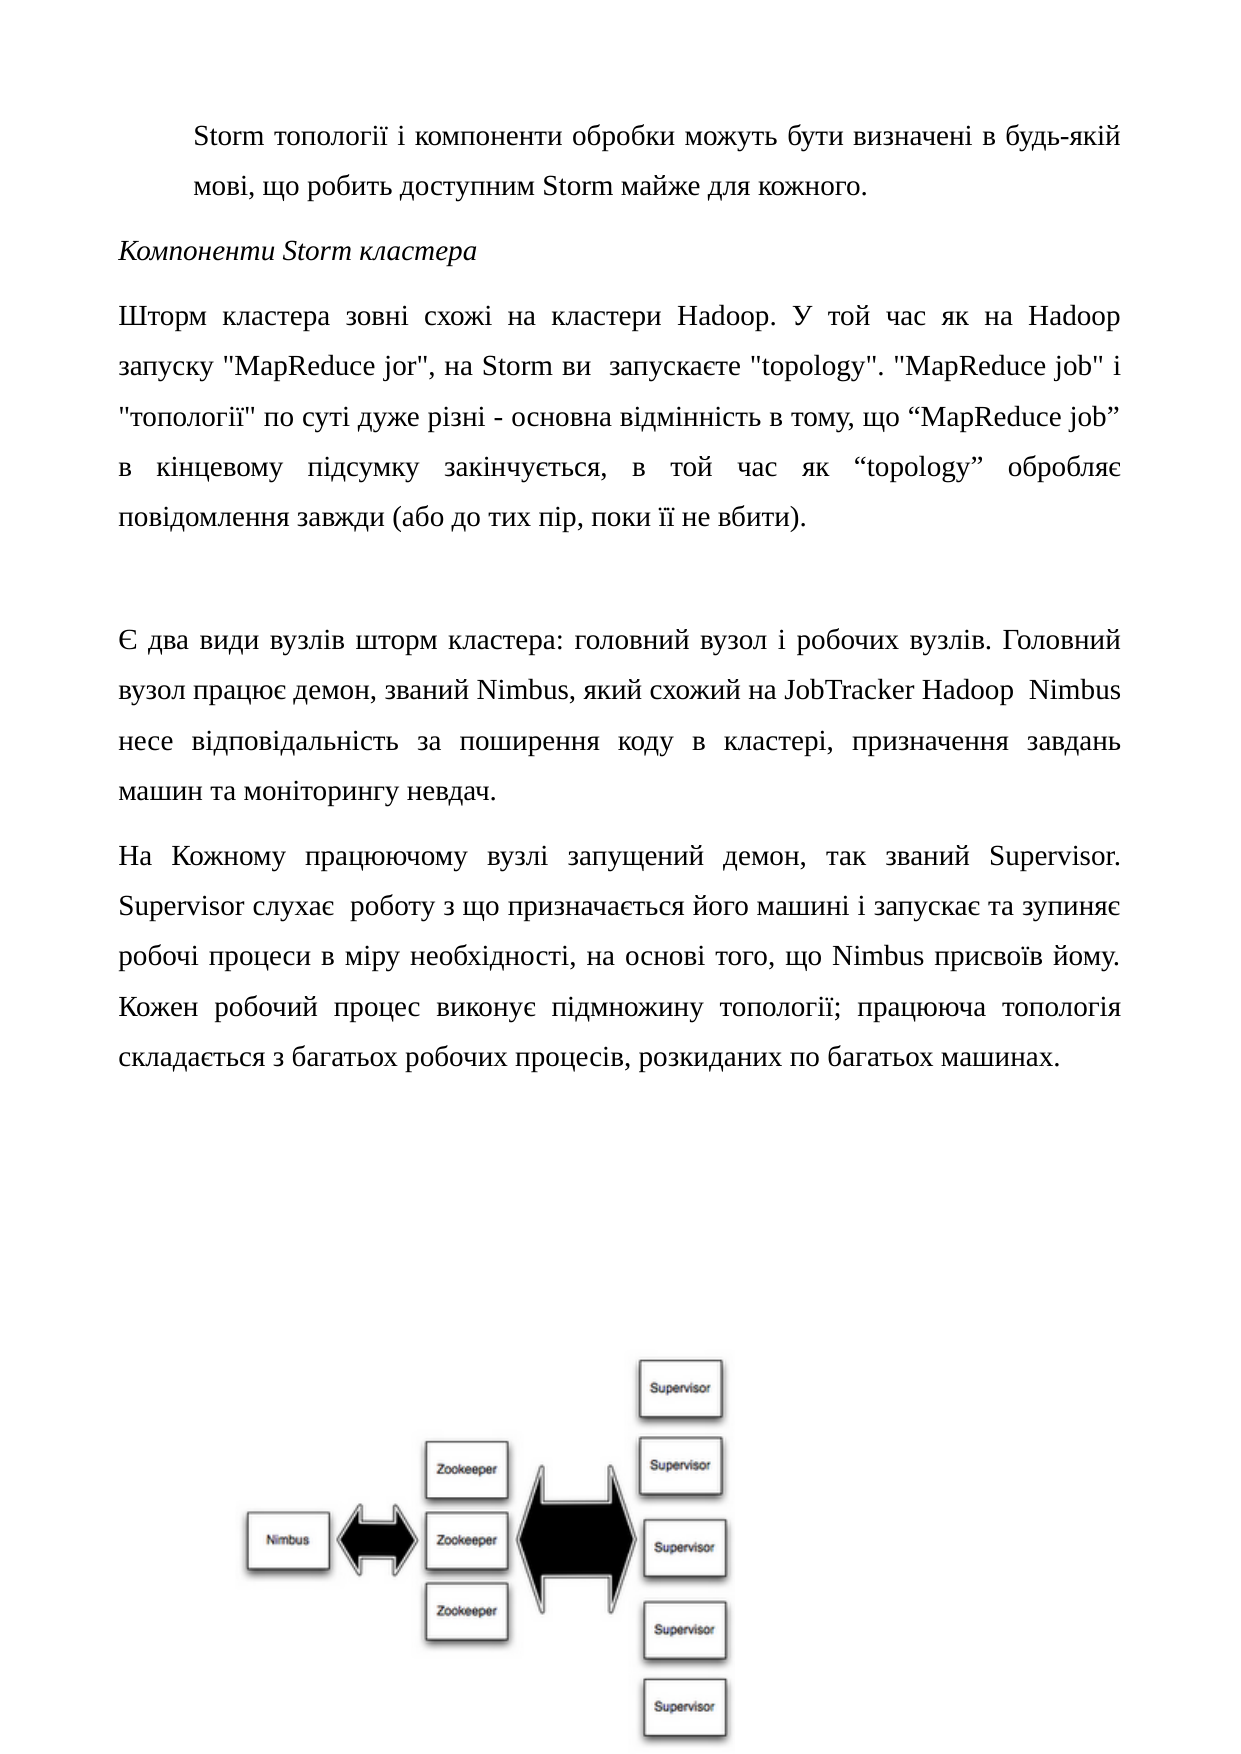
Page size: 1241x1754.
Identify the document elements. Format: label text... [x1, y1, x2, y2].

list Storm топології і компоненти обробки можуть бути визначені в будь-якій мові, що робить доступним Storm майже для кожного. [156, 118, 1122, 202]
text Шторм кластера зовні схожі на кластери Hadoop. У той час як на Hadoop запуску "MapReduce jor", на Storm ви запускаєте "topology". "MapReduce job" і "топології" по суті дуже різні - основна відмінність в тому, що “MapReduce job” в кінцевому підсумку закінчується, в той час як “topology” обробляє повідомлення завжди (або до тих пір, поки її не вбити). [118, 298, 1122, 533]
picture [235, 1349, 736, 1754]
text На Кожному працюючому вузлі запущений демон, так званий Supervisor. Supervisor слухає роботу з що призначається його машині і запускає та зупиняє робочі процеси в міру необхідності, на основі того, що Nimbus присвоїв йому. Кожен робочий процес виконує підмножину топології; працююча топологія складається з багатьох робочих процесів, розкиданих по багатьох машинах. [118, 838, 1122, 1073]
text Є два види вузлів шторм кластера: головний вузол і робочих вузлів. Головний вузол працює демон, званий Nimbus, який схожий на JobTracker Hadoop Nimbus несе відповідальність за поширення коду в кластері, призначення завдань машин та моніторингу невдач. [118, 622, 1122, 807]
text Компоненти Storm кластера [118, 233, 1122, 267]
